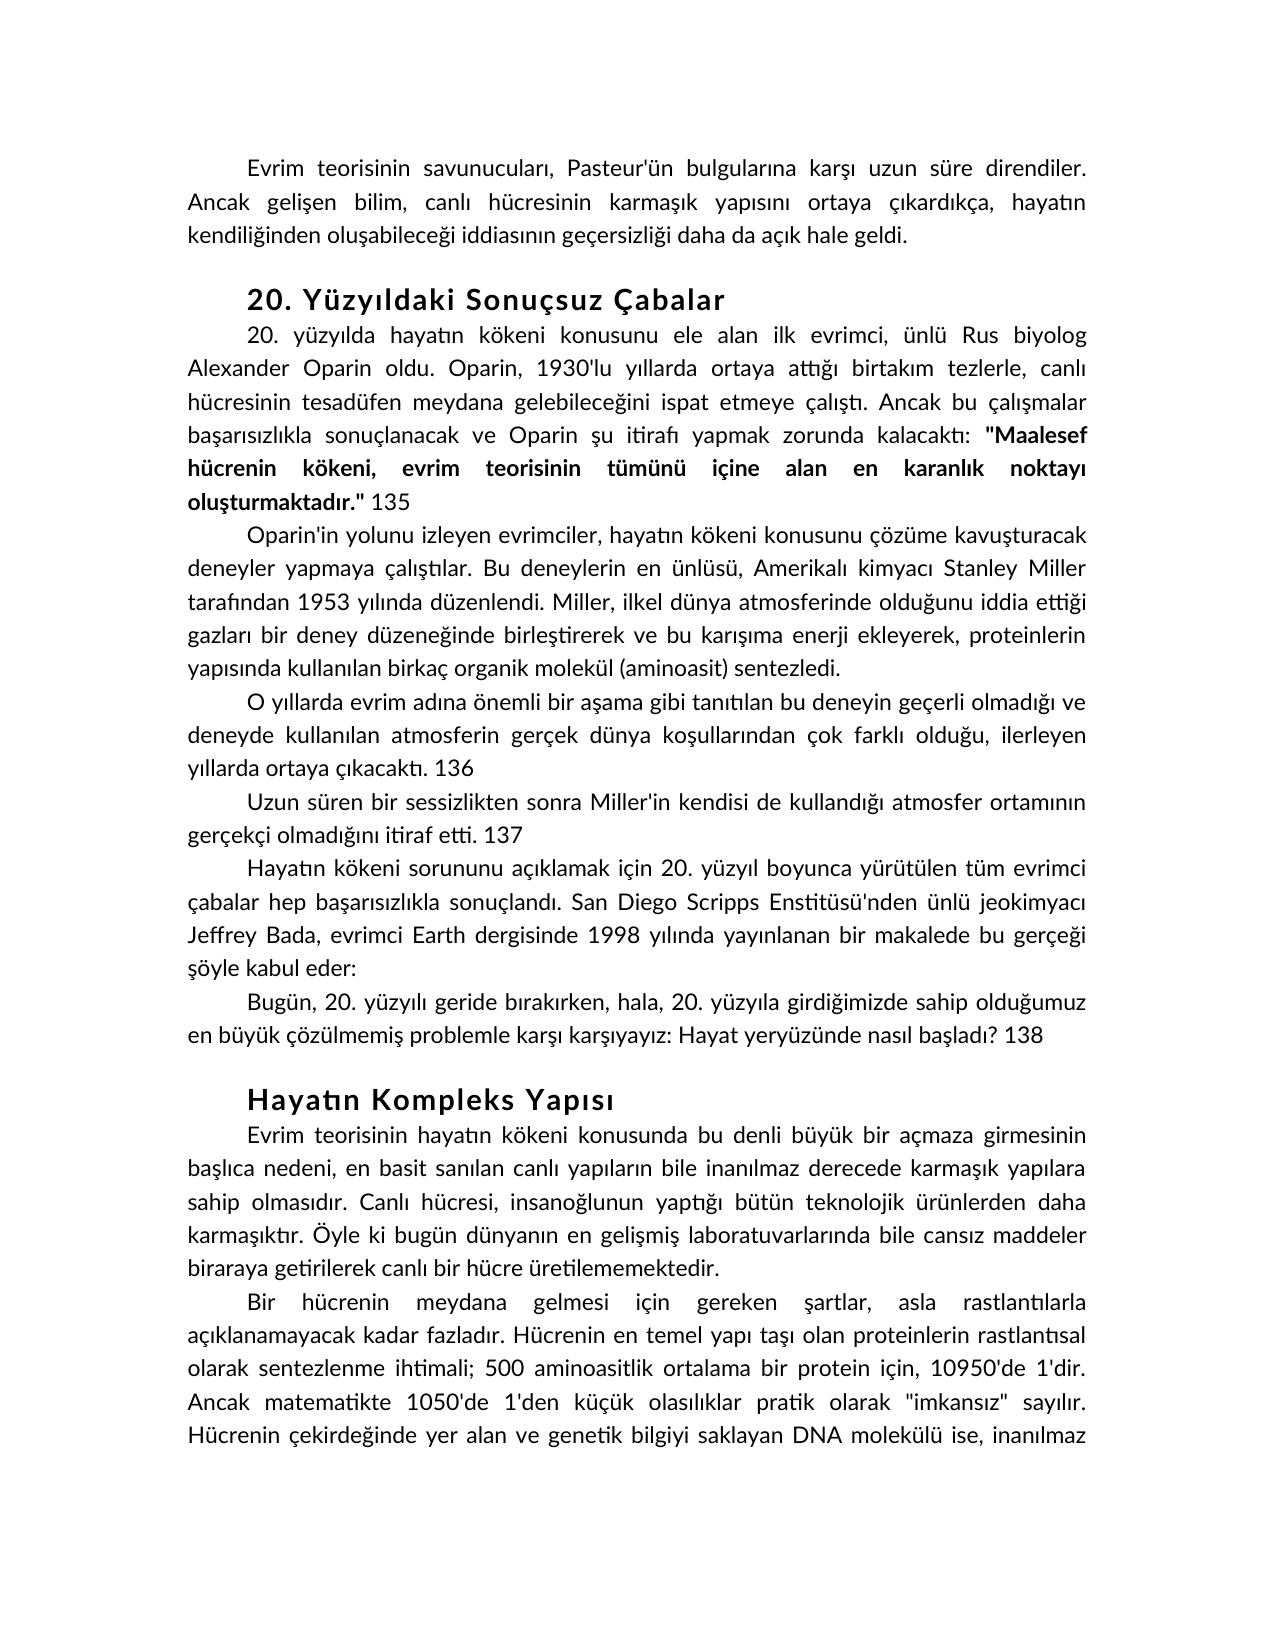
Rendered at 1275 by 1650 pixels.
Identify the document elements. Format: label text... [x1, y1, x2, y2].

text Hayatın kökeni sorununu açıklamak için 20. yüzyıl boyunca yürütülen tüm evrimci çabalar hep başarısızlıkla sonuçlandı. San Diego Scripps Enstitüsü'nden ünlü jeokimyacı Jeffrey Bada, evrimci Earth dergisinde 1998 yılında yayınlanan bir makalede bu gerçeği şöyle kabul eder: [187, 850, 1087, 983]
text Oparin'in yolunu izleyen evrimciler, hayatın kökeni konusunu çözüme kavuşturacak deneyler yapmaya çalıştılar. Bu deneylerin en ünlüsü, Amerikalı kimyacı Stanley Miller tarafından 1953 yılında düzenlendi. Miller, ilkel dünya atmosferinde olduğunu iddia ettiği gazları bir deney düzeneğinde birleştirerek ve bu karışıma enerji ekleyerek, proteinlerin yapısında kullanılan birkaç organik molekül (aminoasit) sentezledi. [187, 517, 1087, 683]
text 20. Yüzyıldaki Sonuçsuz Çabalar [187, 283, 1087, 317]
text Bugün, 20. yüzyılı geride bırakırken, hala, 20. yüzyıla girdiğimizde sahip olduğumuz en büyük çözülmemiş problemle karşı karşıyayız: Hayat yeryüzünde nasıl başladı? 138 [187, 983, 1087, 1050]
text Bir hücrenin meydana gelmesi için gereken şartlar, asla rastlantılarla açıklanamayacak kadar fazladır. Hücrenin en temel yapı taşı olan proteinlerin rastlantısal olarak sentezlenme ihtimali; 500 aminoasitlik ortalama bir protein için, 10950'de 1'dir. Ancak matematikte 1050'de 1'den küçük olasılıklar pratik olarak "imkansız" sayılır. Hücrenin çekirdeğinde yer alan ve genetik bilgiyi saklayan DNA molekülü ise, inanılmaz [187, 1283, 1087, 1450]
text Hayatın Kompleks Yapısı [187, 1083, 1087, 1117]
text Uzun süren bir sessizlikten sonra Miller'in kendisi de kullandığı atmosfer ortamının gerçekçi olmadığını itiraf etti. 137 [187, 783, 1087, 850]
text Evrim teorisinin savunucuları, Pasteur'ün bulgularına karşı uzun süre direndiler. Ancak gelişen bilim, canlı hücresinin karmaşık yapısını ortaya çıkardıkça, hayatın kendiliğinden oluşabileceği iddiasının geçersizliği daha da açık hale geldi. [187, 150, 1087, 250]
text O yıllarda evrim adına önemli bir aşama gibi tanıtılan bu deneyin geçerli olmadığı ve deneyde kullanılan atmosferin gerçek dünya koşullarından çok farklı olduğu, ilerleyen yıllarda ortaya çıkacaktı. 136 [187, 683, 1087, 783]
text 20. yüzyılda hayatın kökeni konusunu ele alan ilk evrimci, ünlü Rus biyolog Alexander Oparin oldu. Oparin, 1930'lu yıllarda ortaya attığı birtakım tezlerle, canlı hücresinin tesadüfen meydana gelebileceğini ispat etmeye çalıştı. Ancak bu çalışmalar başarısızlıkla sonuçlanacak ve Oparin şu itirafı yapmak zorunda kalacaktı: "Maalesef hücrenin kökeni, evrim teorisinin tümünü içine alan en karanlık noktayı oluşturmaktadır." 135 [187, 317, 1087, 517]
text Evrim teorisinin hayatın kökeni konusunda bu denli büyük bir açmaza girmesinin başlıca nedeni, en basit sanılan canlı yapıların bile inanılmaz derecede karmaşık yapılara sahip olmasıdır. Canlı hücresi, insanoğlunun yaptığı bütün teknolojik ürünlerden daha karmaşıktır. Öyle ki bugün dünyanın en gelişmiş laboratuvarlarında bile cansız maddeler biraraya getirilerek canlı bir hücre üretilememektedir. [187, 1117, 1087, 1283]
